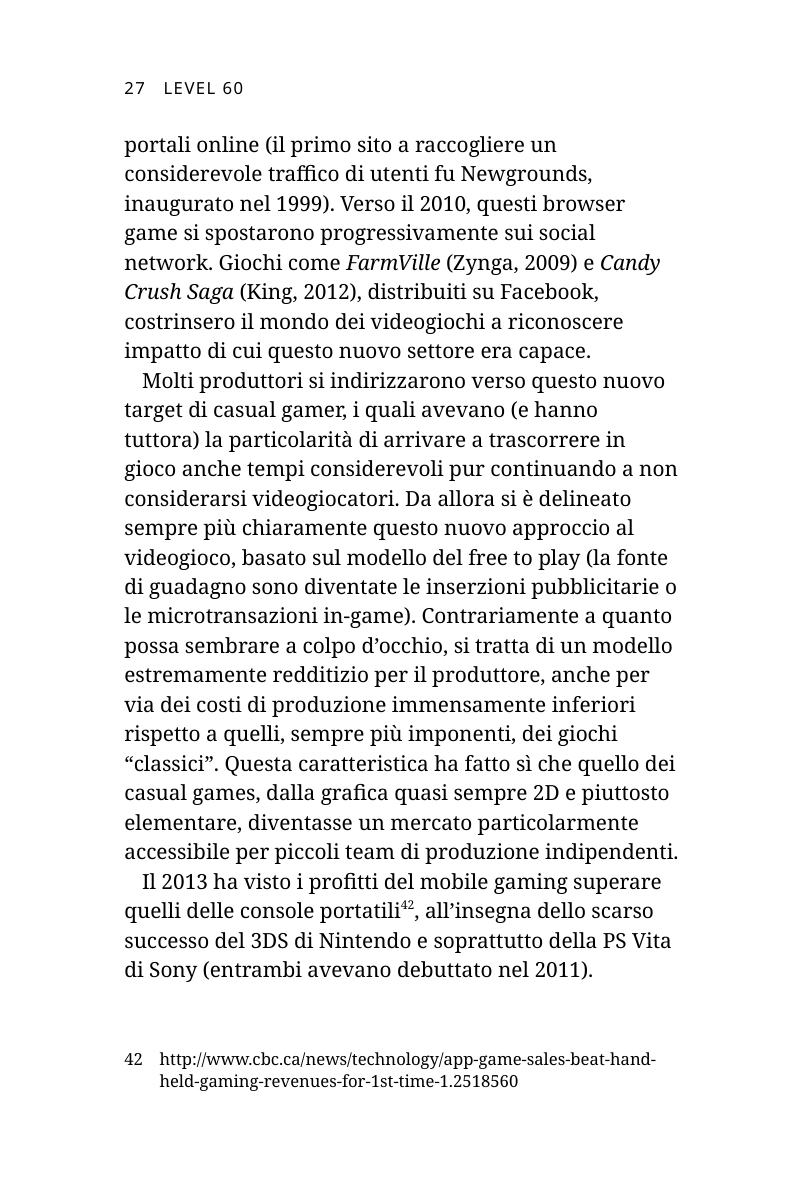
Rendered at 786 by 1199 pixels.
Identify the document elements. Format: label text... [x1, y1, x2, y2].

text http://www.cbc.ca/news/technology/app-game-sales-beat-hand-held-gaming-revenues-for-1st-time-1.2518560 [124, 1047, 679, 1093]
text portali online (il primo sito a raccogliere un considerevole traffico di utenti fu Newgrounds, inaugurato nel 1999). Verso il 2010, questi browser game si spostarono progressivamente sui social network. Giochi come FarmVille (Zynga, 2009) e Candy Crush Saga (King, 2012), distribuiti su Facebook, costrinsero il mondo dei videogiochi a riconoscere impatto di cui questo nuovo settore era capace. [124, 129, 679, 365]
text Molti produttori si indirizzarono verso questo nuovo target di casual gamer, i quali avevano (e hanno tuttora) la particolarità di arrivare a trascorrere in gioco anche tempi considerevoli pur continuando a non considerarsi videogiocatori. Da allora si è delineato sempre più chiaramente questo nuovo approccio al videogioco, basato sul modello del free to play (la fonte di guadagno sono diventate le inserzioni pubblicitarie o le microtransazioni in-game). Contrariamente a quanto possa sembrare a colpo d’occhio, si tratta di un modello estremamente redditizio per il produttore, anche per via dei costi di produzione immensamente inferiori rispetto a quelli, sempre più imponenti, dei giochi “classici”. Questa caratteristica ha fatto sì che quello dei casual games, dalla grafica quasi sempre 2D e piuttosto elementare, diventasse un mercato particolarmente accessibile per piccoli team di produzione indipendenti. [124, 365, 679, 866]
text Il 2013 ha visto i profitti del mobile gaming superare quelli delle console portatili, all’insegna dello scarso successo del 3DS di Nintendo e soprattutto della PS Vita di Sony (entrambi avevano debuttato nel 2011). [124, 866, 679, 984]
